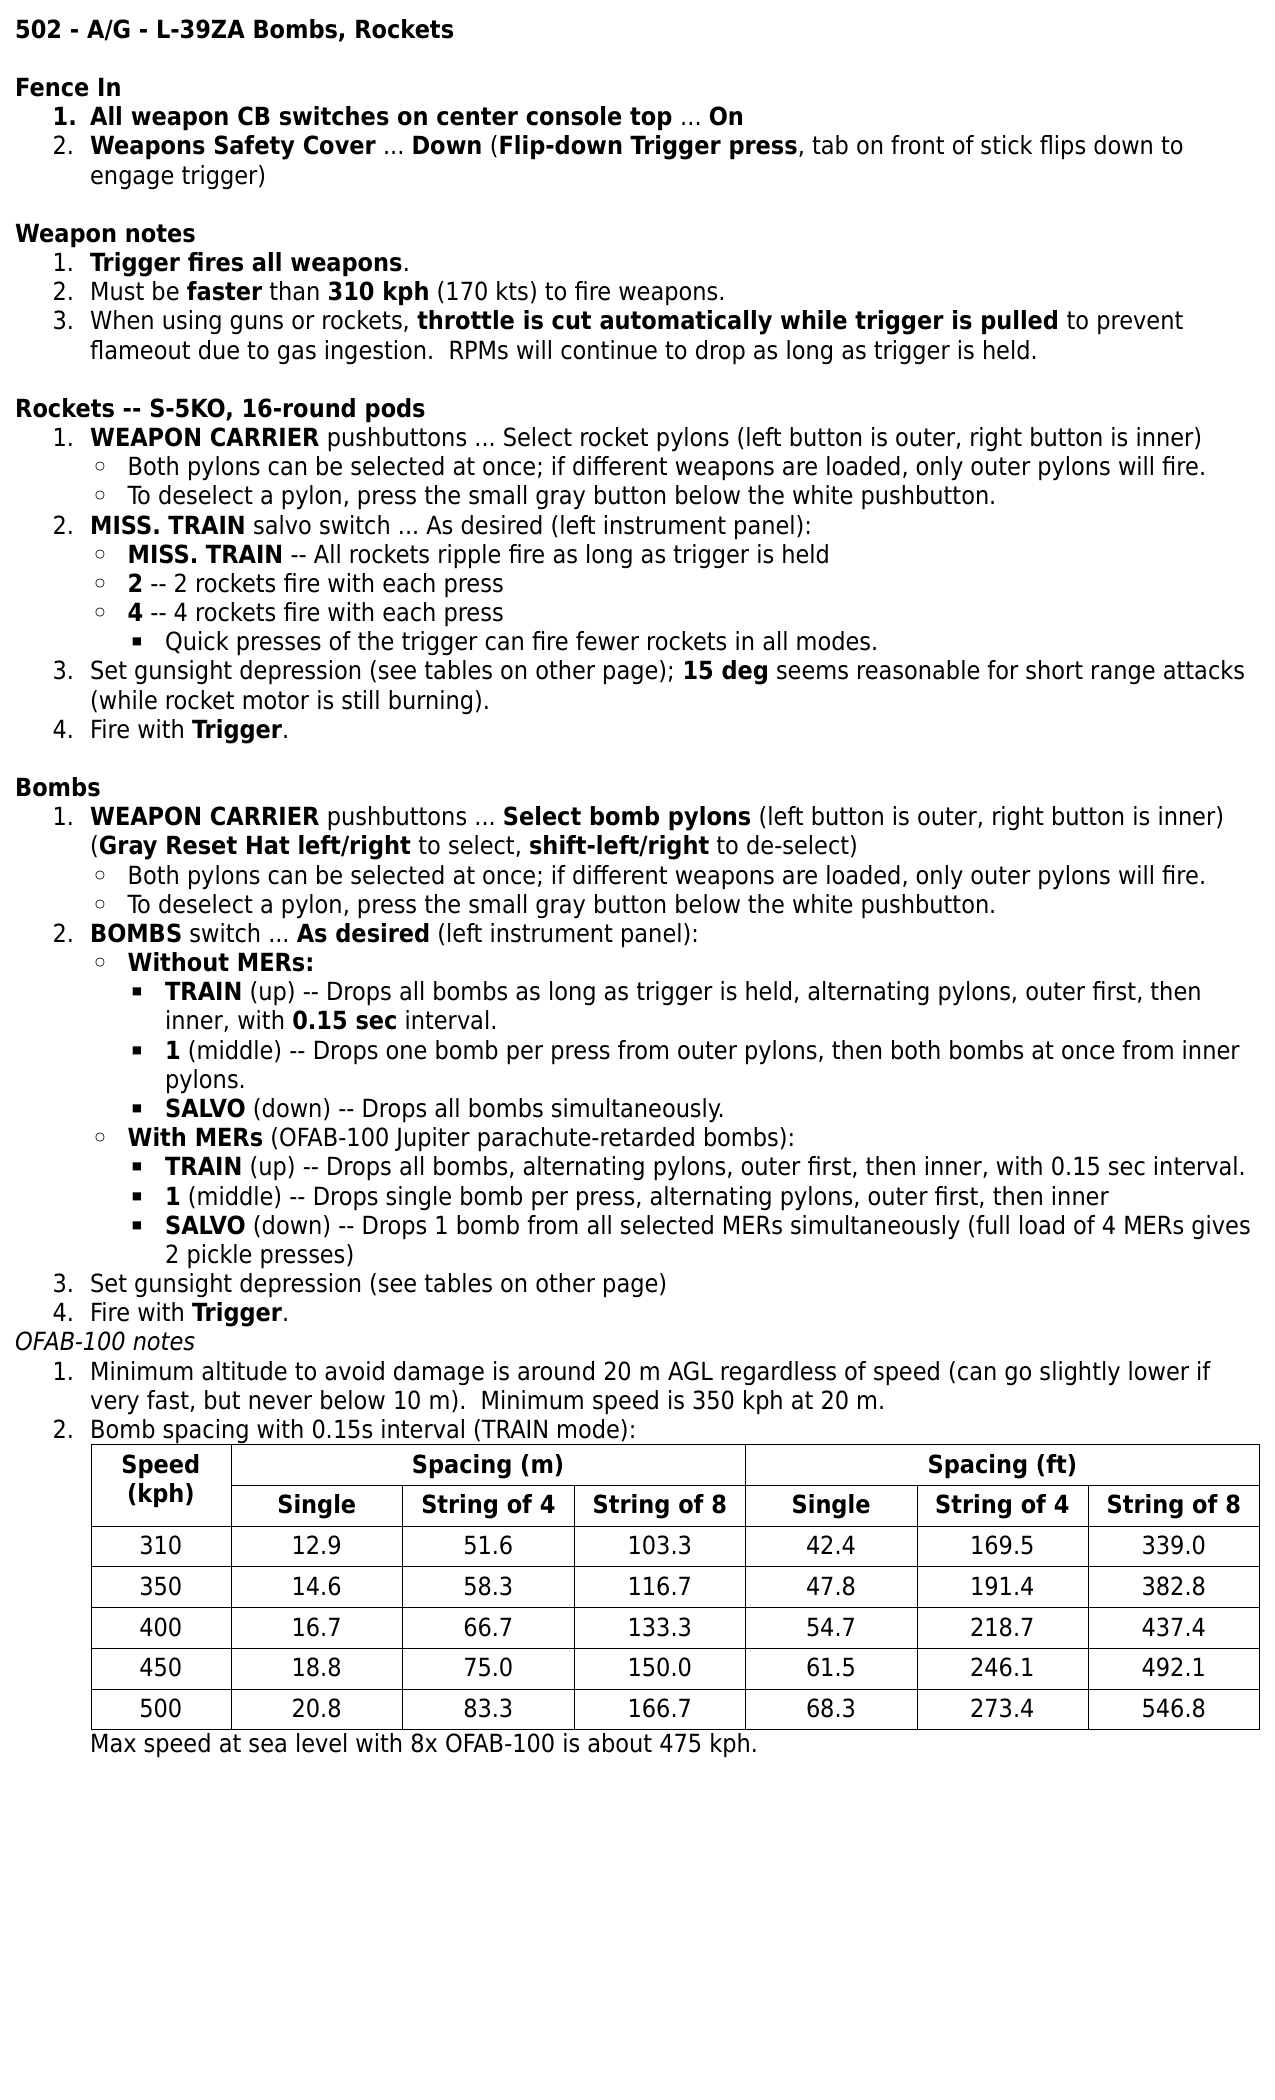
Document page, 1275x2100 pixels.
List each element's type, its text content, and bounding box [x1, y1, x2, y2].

table_cell 61.5 [746, 1649, 917, 1688]
table_header Spacing (m) [232, 1445, 745, 1485]
list SALVO (down) -- Drops 1 bomb from all selected MERs simultaneously (full load of 4 MERs gives 2 pickle presses) [127, 1211, 1260, 1269]
table_cell 133.3 [575, 1608, 745, 1648]
text OFAB-100 notes [15, 1327, 1260, 1357]
table_cell String of 8 [1089, 1486, 1259, 1526]
table_cell 450 [92, 1649, 231, 1688]
table_cell Single [232, 1486, 402, 1526]
table_cell 16.7 [232, 1608, 402, 1648]
table_cell 339.0 [1089, 1527, 1259, 1566]
text Bombs [15, 773, 1260, 802]
list Quick presses of the trigger can fire fewer rockets in all modes. [127, 627, 1260, 657]
table_cell 58.3 [403, 1567, 574, 1607]
list 4 -- 4 rockets fire with each press [90, 598, 1260, 627]
table_cell 382.8 [1089, 1567, 1259, 1607]
table_cell 47.8 [746, 1567, 917, 1607]
list WEAPON CARRIER pushbuttons ... Select rocket pylons (left button is outer, right button is inner) [52, 423, 1260, 452]
table_cell 18.8 [232, 1649, 402, 1688]
table_cell 166.7 [575, 1690, 745, 1729]
text Fence In [15, 73, 1260, 102]
list TRAIN (up) -- Drops all bombs as long as trigger is held, alternating pylons, outer first, then inner, with 0.15 sec interval. [127, 977, 1260, 1036]
table_cell 12.9 [232, 1527, 402, 1566]
list Fire with Trigger. [52, 715, 1260, 744]
text 502 - A/G - L-39ZA Bombs, Rockets [15, 15, 1260, 44]
table_cell String of 4 [918, 1486, 1088, 1526]
list To deselect a pylon, press the small gray button below the white pushbutton. [90, 482, 1260, 511]
list Fire with Trigger. [52, 1298, 1260, 1327]
list With MERs (OFAB-100 Jupiter parachute-retarded bombs): [90, 1123, 1260, 1152]
table_cell 83.3 [403, 1690, 574, 1729]
table_cell 54.7 [746, 1608, 917, 1648]
list Both pylons can be selected at once; if different weapons are loaded, only outer pylons will fire. [90, 452, 1260, 482]
table_cell 492.1 [1089, 1649, 1259, 1688]
table_cell 75.0 [403, 1649, 574, 1688]
table_cell 169.5 [918, 1527, 1088, 1566]
list 2 -- 2 rockets fire with each press [90, 569, 1260, 598]
list Must be faster than 310 kph (170 kts) to fire weapons. [52, 277, 1260, 307]
text Rockets -- S-5KO, 16-round pods [15, 394, 1260, 423]
table_cell 116.7 [575, 1567, 745, 1607]
table_cell 68.3 [746, 1690, 917, 1729]
table_cell String of 4 [403, 1486, 574, 1526]
table_cell 20.8 [232, 1690, 402, 1729]
table_cell 66.7 [403, 1608, 574, 1648]
list WEAPON CARRIER pushbuttons ... Select bomb pylons (left button is outer, right button is inner) (Gray Reset Hat left/right to select, shift-left/right to de-select) [52, 802, 1260, 861]
table_cell 14.6 [232, 1567, 402, 1607]
table_header Spacing (ft) [746, 1445, 1259, 1485]
list TRAIN (up) -- Drops all bombs, alternating pylons, outer first, then inner, with 0.15 sec interval. [127, 1152, 1260, 1182]
text Weapon notes [15, 219, 1260, 248]
table_cell 310 [92, 1527, 231, 1566]
list Set gunsight depression (see tables on other page) [52, 1269, 1260, 1298]
table_cell 42.4 [746, 1527, 917, 1566]
list Trigger fires all weapons. [52, 248, 1260, 277]
list 1 (middle) -- Drops one bomb per press from outer pylons, then both bombs at once from inner pylons. [127, 1036, 1260, 1094]
table_cell 246.1 [918, 1649, 1088, 1688]
table_cell 546.8 [1089, 1690, 1259, 1729]
table_cell 218.7 [918, 1608, 1088, 1648]
list Minimum altitude to avoid damage is around 20 m AGL regardless of speed (can go slightly lower if very fast, but never below 10 m). Minimum speed is 350 kph at 20 m. [52, 1357, 1260, 1415]
list All weapon CB switches on center console top ... On [52, 102, 1260, 132]
list When using guns or rockets, throttle is cut automatically while trigger is pulled to prevent flameout due to gas ingestion. RPMs will continue to drop as long as trigger is held. [52, 307, 1260, 365]
list MISS. TRAIN salvo switch ... As desired (left instrument panel): [52, 511, 1260, 540]
table_cell 500 [92, 1690, 231, 1729]
list Both pylons can be selected at once; if different weapons are loaded, only outer pylons will fire. [90, 861, 1260, 890]
list Bomb spacing with 0.15s interval (TRAIN mode): [52, 1415, 1260, 1444]
list 1 (middle) -- Drops single bomb per press, alternating pylons, outer first, then inner [127, 1182, 1260, 1211]
list Max speed at sea level with 8x OFAB-100 is about 475 kph. [52, 1729, 1260, 1758]
table_cell 273.4 [918, 1690, 1088, 1729]
table_cell 51.6 [403, 1527, 574, 1566]
list Weapons Safety Cover ... Down (Flip-down Trigger press, tab on front of stick flips down to engage trigger) [52, 132, 1260, 190]
list BOMBS switch ... As desired (left instrument panel): [52, 919, 1260, 948]
table_cell 103.3 [575, 1527, 745, 1566]
table_cell Single [746, 1486, 917, 1526]
list SALVO (down) -- Drops all bombs simultaneously. [127, 1094, 1260, 1123]
list MISS. TRAIN -- All rockets ripple fire as long as trigger is held [90, 540, 1260, 569]
table_cell 191.4 [918, 1567, 1088, 1607]
table_header Speed (kph) [92, 1445, 231, 1526]
table_cell 150.0 [575, 1649, 745, 1688]
list Set gunsight depression (see tables on other page); 15 deg seems reasonable for short range attacks (while rocket motor is still burning). [52, 657, 1260, 715]
table_cell 400 [92, 1608, 231, 1648]
table_cell 437.4 [1089, 1608, 1259, 1648]
list Without MERs: [90, 948, 1260, 977]
table_cell 350 [92, 1567, 231, 1607]
list To deselect a pylon, press the small gray button below the white pushbutton. [90, 890, 1260, 919]
table_cell String of 8 [575, 1486, 745, 1526]
